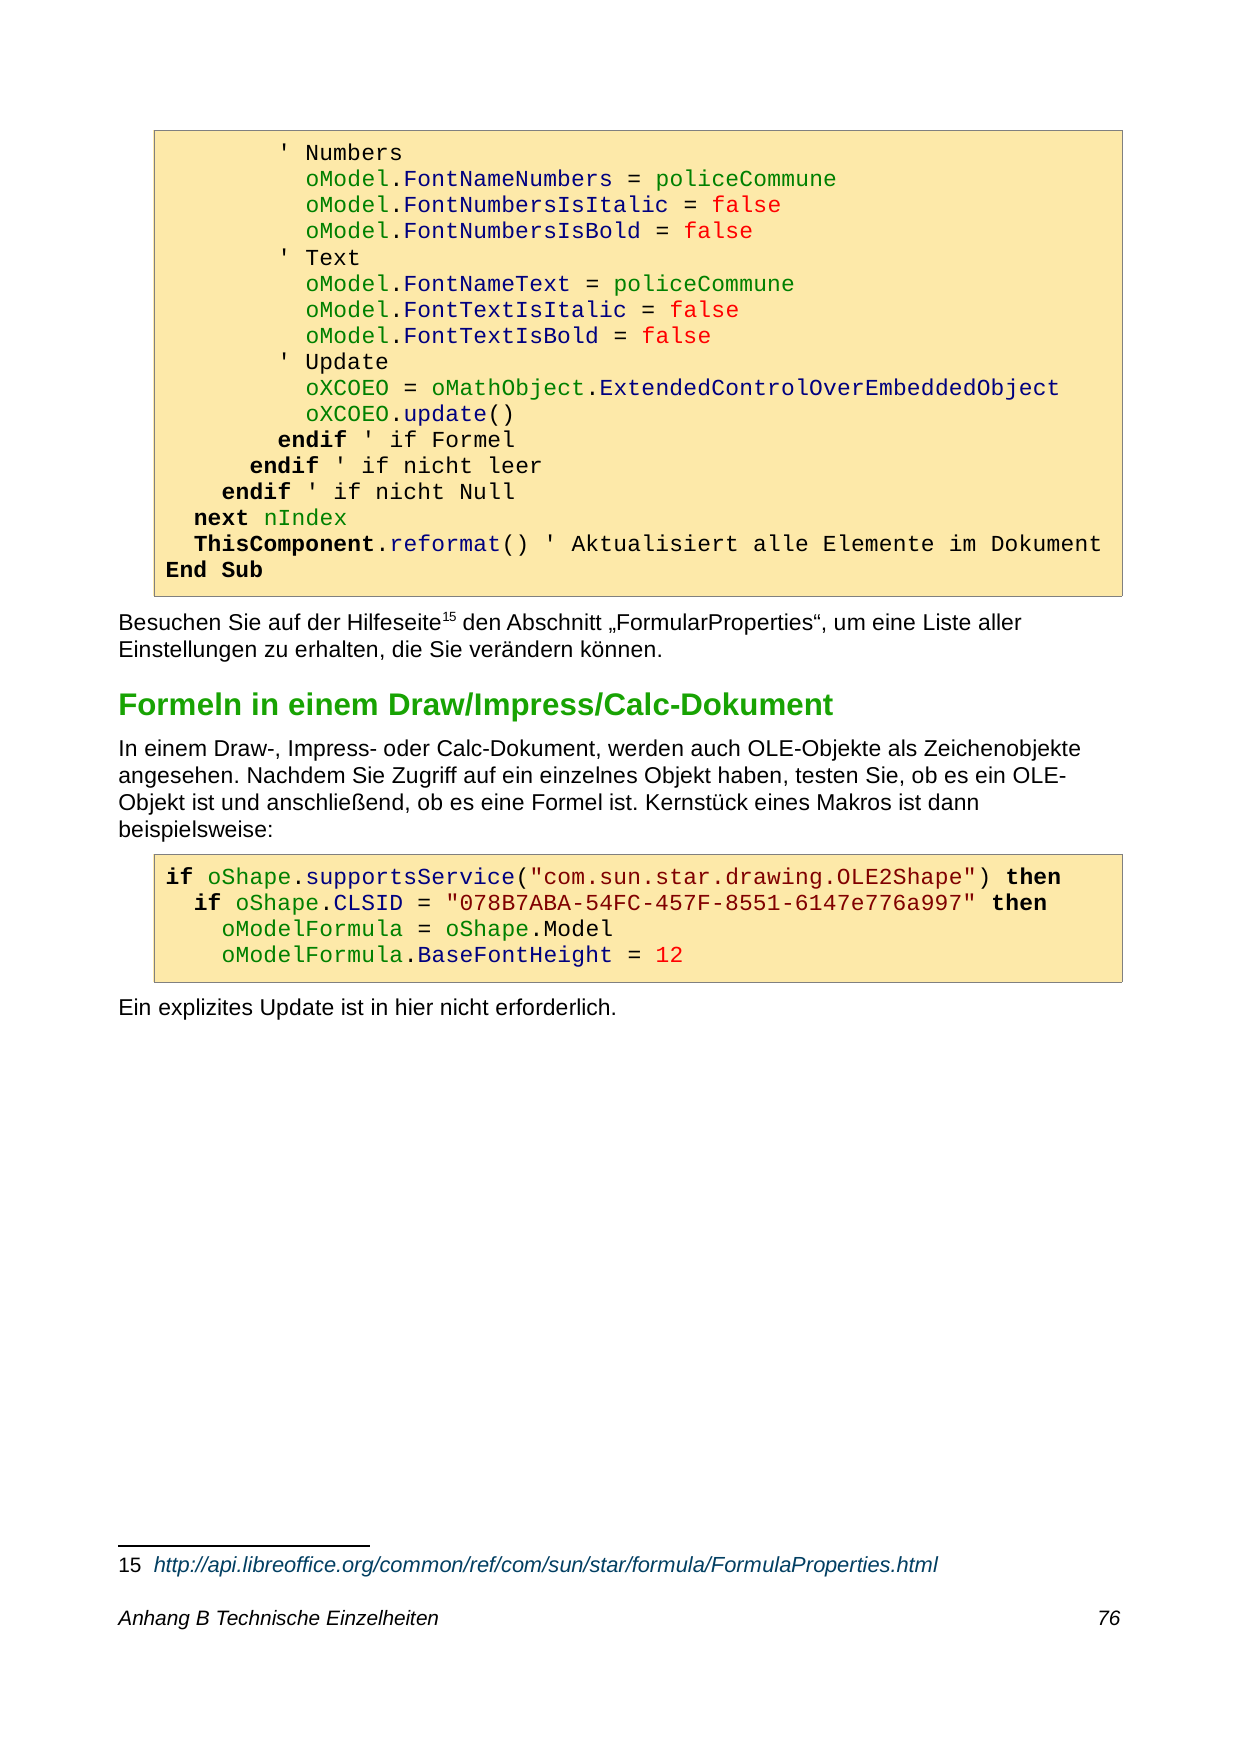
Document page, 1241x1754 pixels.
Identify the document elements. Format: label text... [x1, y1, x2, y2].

text if oShape.supportsService("com.sun.star.drawing.OLE2Shape") then [155, 855, 1122, 880]
text next nIndex [155, 494, 1122, 521]
text oModelFormula.BaseFontHeight = 12 [155, 932, 1122, 982]
text Besuchen Sie auf der Hilfeseite den Abschnitt „FormularProperties“, um eine Liste aller Einstellungen zu erhalten, die Sie verändern können. [118, 608, 1122, 662]
text http://api.libreoffice.org/common/ref/com/sun/star/formula/FormulaProperties.html [118, 1552, 1122, 1577]
text ' Text [155, 234, 1122, 260]
text oModel.FontTextIsBold = false [155, 312, 1122, 338]
text In einem Draw-, Impress- oder Calc-Dokument, werden auch OLE-Objekte als Zeichenobjekte angesehen. Nachdem Sie Zugriff auf ein einzelnes Objekt haben, testen Sie, ob es ein OLE-Objekt ist und anschließend, ob es eine Formel ist. Kernstück eines Makros ist dann beispielsweise: [118, 734, 1122, 842]
text oModelFormula = oShape.Model [155, 906, 1122, 932]
text oXCOEO = oMathObject.ExtendedControlOverEmbeddedObject [155, 364, 1122, 390]
text endif ' if nicht Null [155, 468, 1122, 494]
text endif ' if nicht leer [155, 442, 1122, 468]
subtitle Formeln in einem Draw/Impress/Calc-Dokument [118, 686, 1122, 722]
text oModel.FontTextIsItalic = false [155, 286, 1122, 312]
text End Sub [155, 547, 1122, 596]
text oModel.FontNumbersIsItalic = false [155, 182, 1122, 208]
text oModel.FontNameText = policeCommune [155, 260, 1122, 286]
text ' Update [155, 338, 1122, 364]
text Ein explizites Update ist in hier nicht erforderlich. [118, 994, 1122, 1021]
text ' Numbers [155, 131, 1122, 156]
text oModel.FontNumbersIsBold = false [155, 208, 1122, 234]
text oXCOEO.update() [155, 390, 1122, 416]
text oModel.FontNameNumbers = policeCommune [155, 156, 1122, 182]
text ThisComponent.reformat() ' Aktualisiert alle Elemente im Dokument [155, 521, 1122, 547]
text endif ' if Formel [155, 416, 1122, 442]
text if oShape.CLSID = "078B7ABA-54FC-457F-8551-6147e776a997" then [155, 880, 1122, 906]
